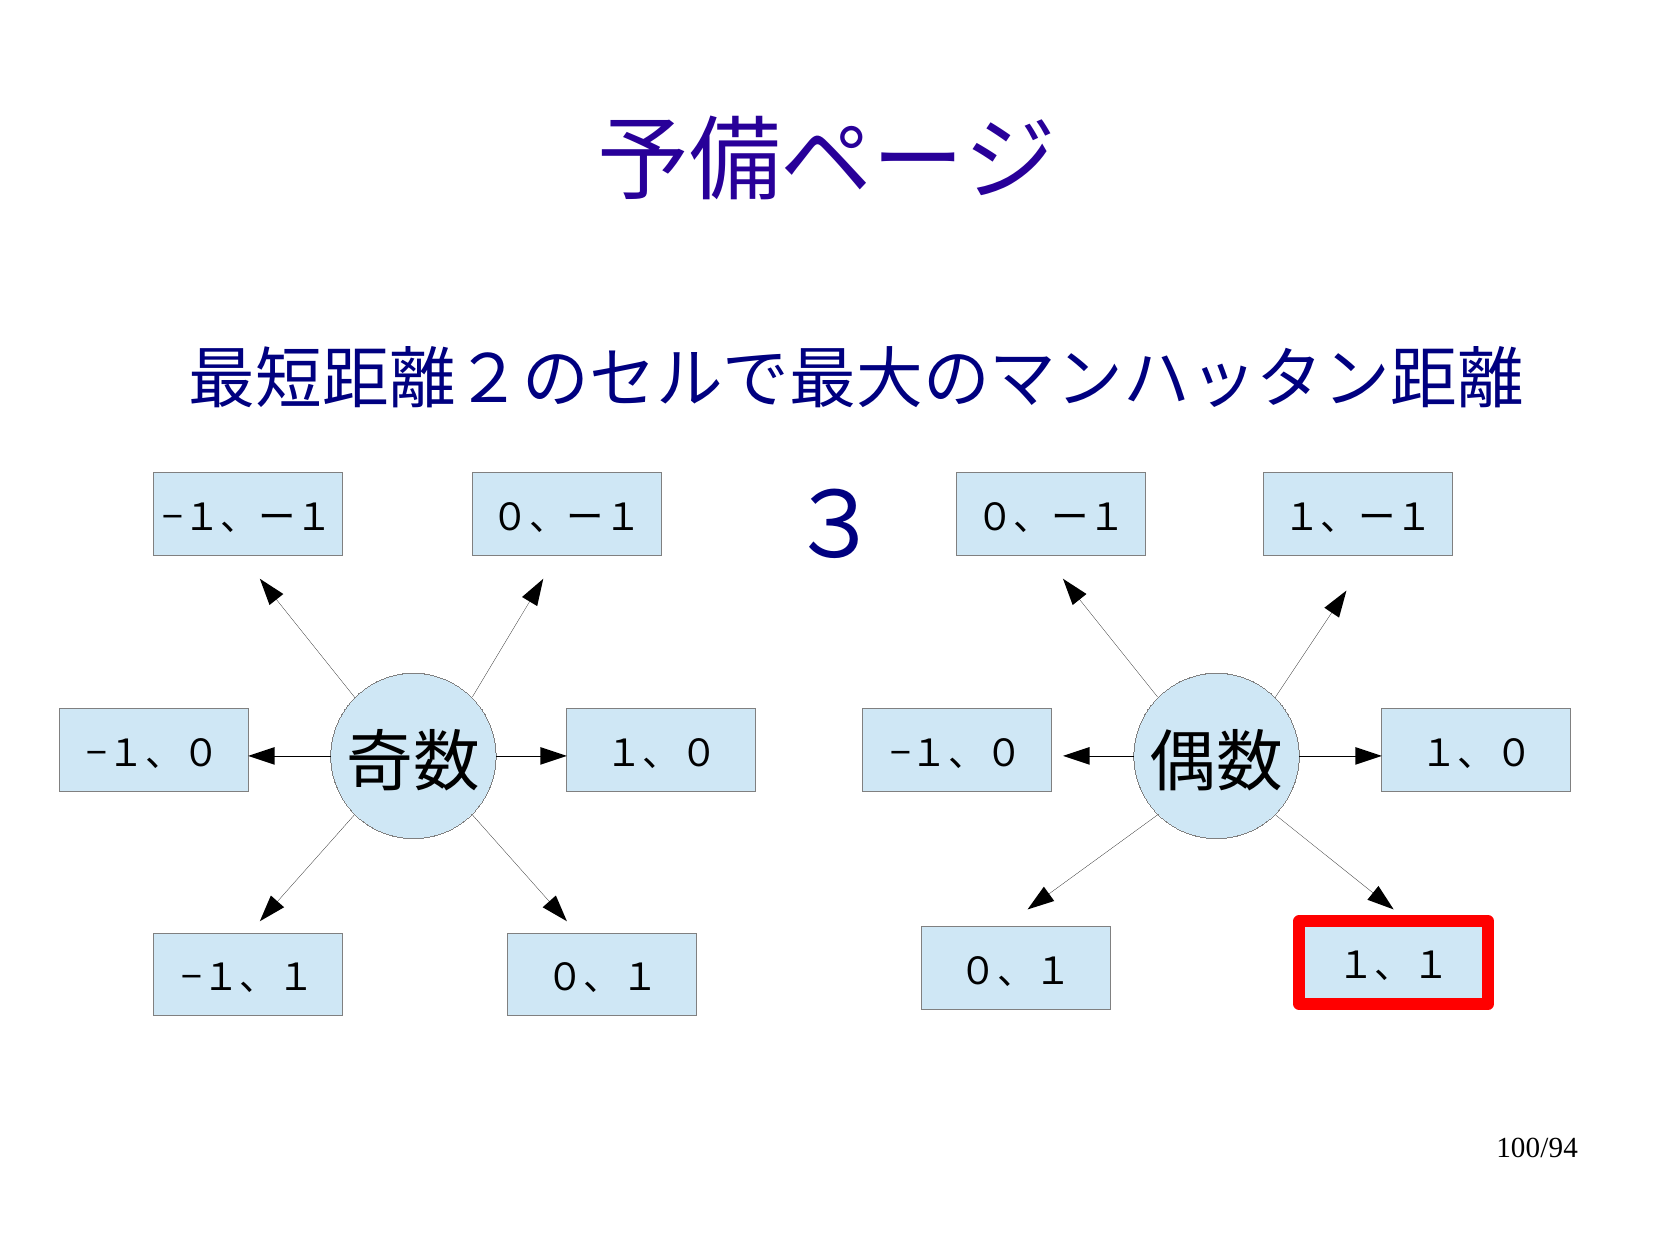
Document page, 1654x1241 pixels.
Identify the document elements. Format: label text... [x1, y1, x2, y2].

text_box ０、ー１ [956, 472, 1146, 556]
text_box １、０ [566, 708, 756, 792]
text_box ０、ー１ [472, 472, 662, 556]
text_box −１、０ [862, 708, 1052, 792]
text_box −１、１ [153, 933, 343, 1016]
text_box １、ー１ [1263, 472, 1453, 556]
text_box ０、１ [507, 933, 697, 1016]
title 予備ページ [82, 49, 1571, 257]
text_box −１、０ [59, 708, 249, 792]
text_box −１、ー１ [153, 472, 343, 556]
text_box 奇数 [330, 673, 497, 839]
text_box ０、１ [921, 926, 1111, 1010]
text_box １、０ [1381, 708, 1571, 792]
list 最短距離２のセルで最大のマンハッタン距離 ３ [118, 324, 1571, 1045]
text_box 偶数 [1133, 673, 1300, 839]
text_box １、１ [1299, 921, 1489, 1004]
